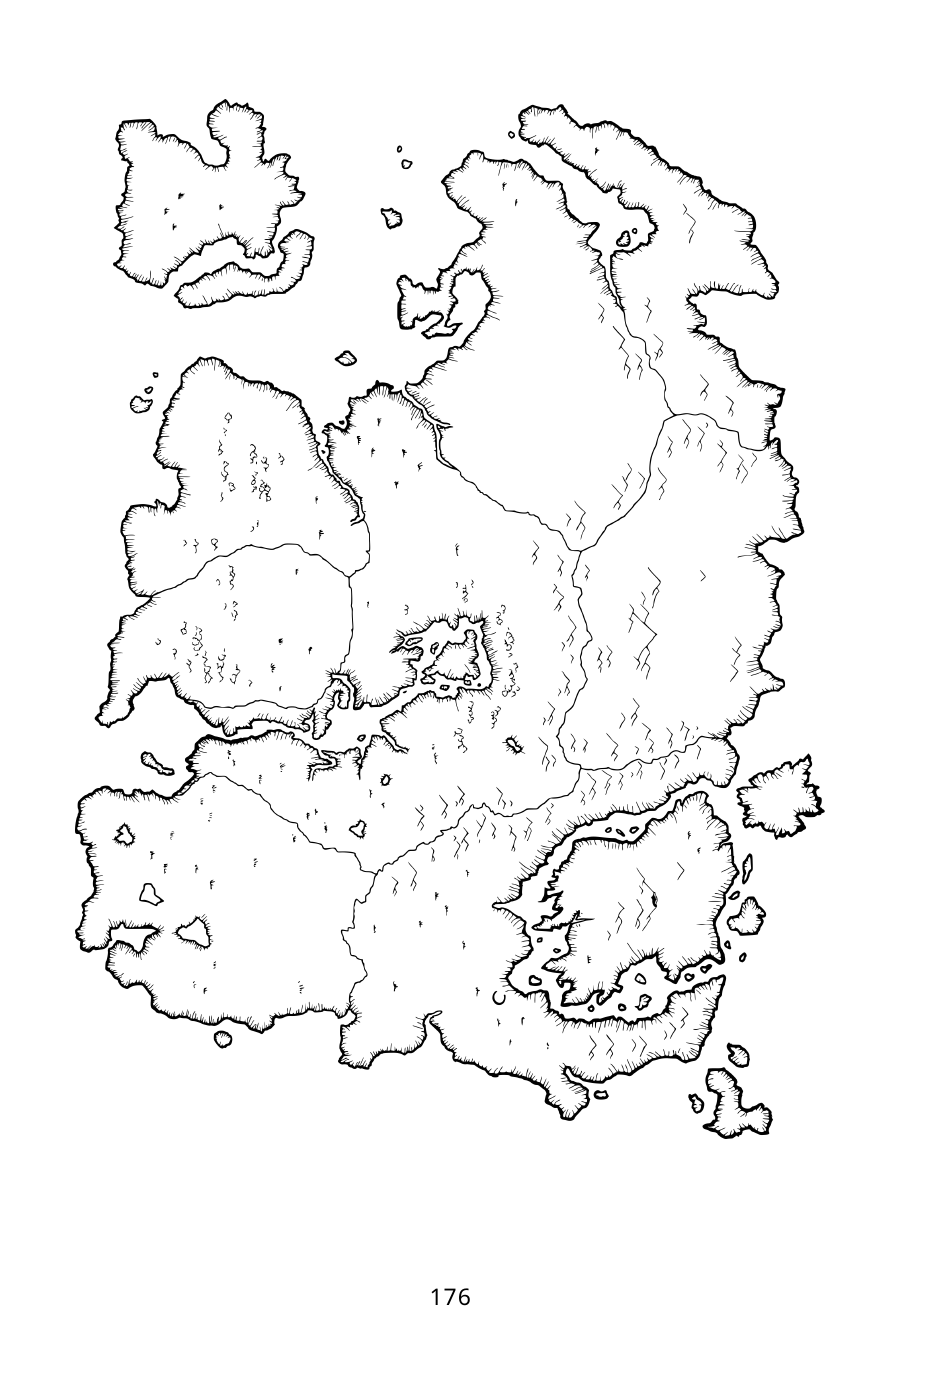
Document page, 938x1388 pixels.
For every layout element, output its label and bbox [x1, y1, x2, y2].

picture [75, 99, 825, 1139]
